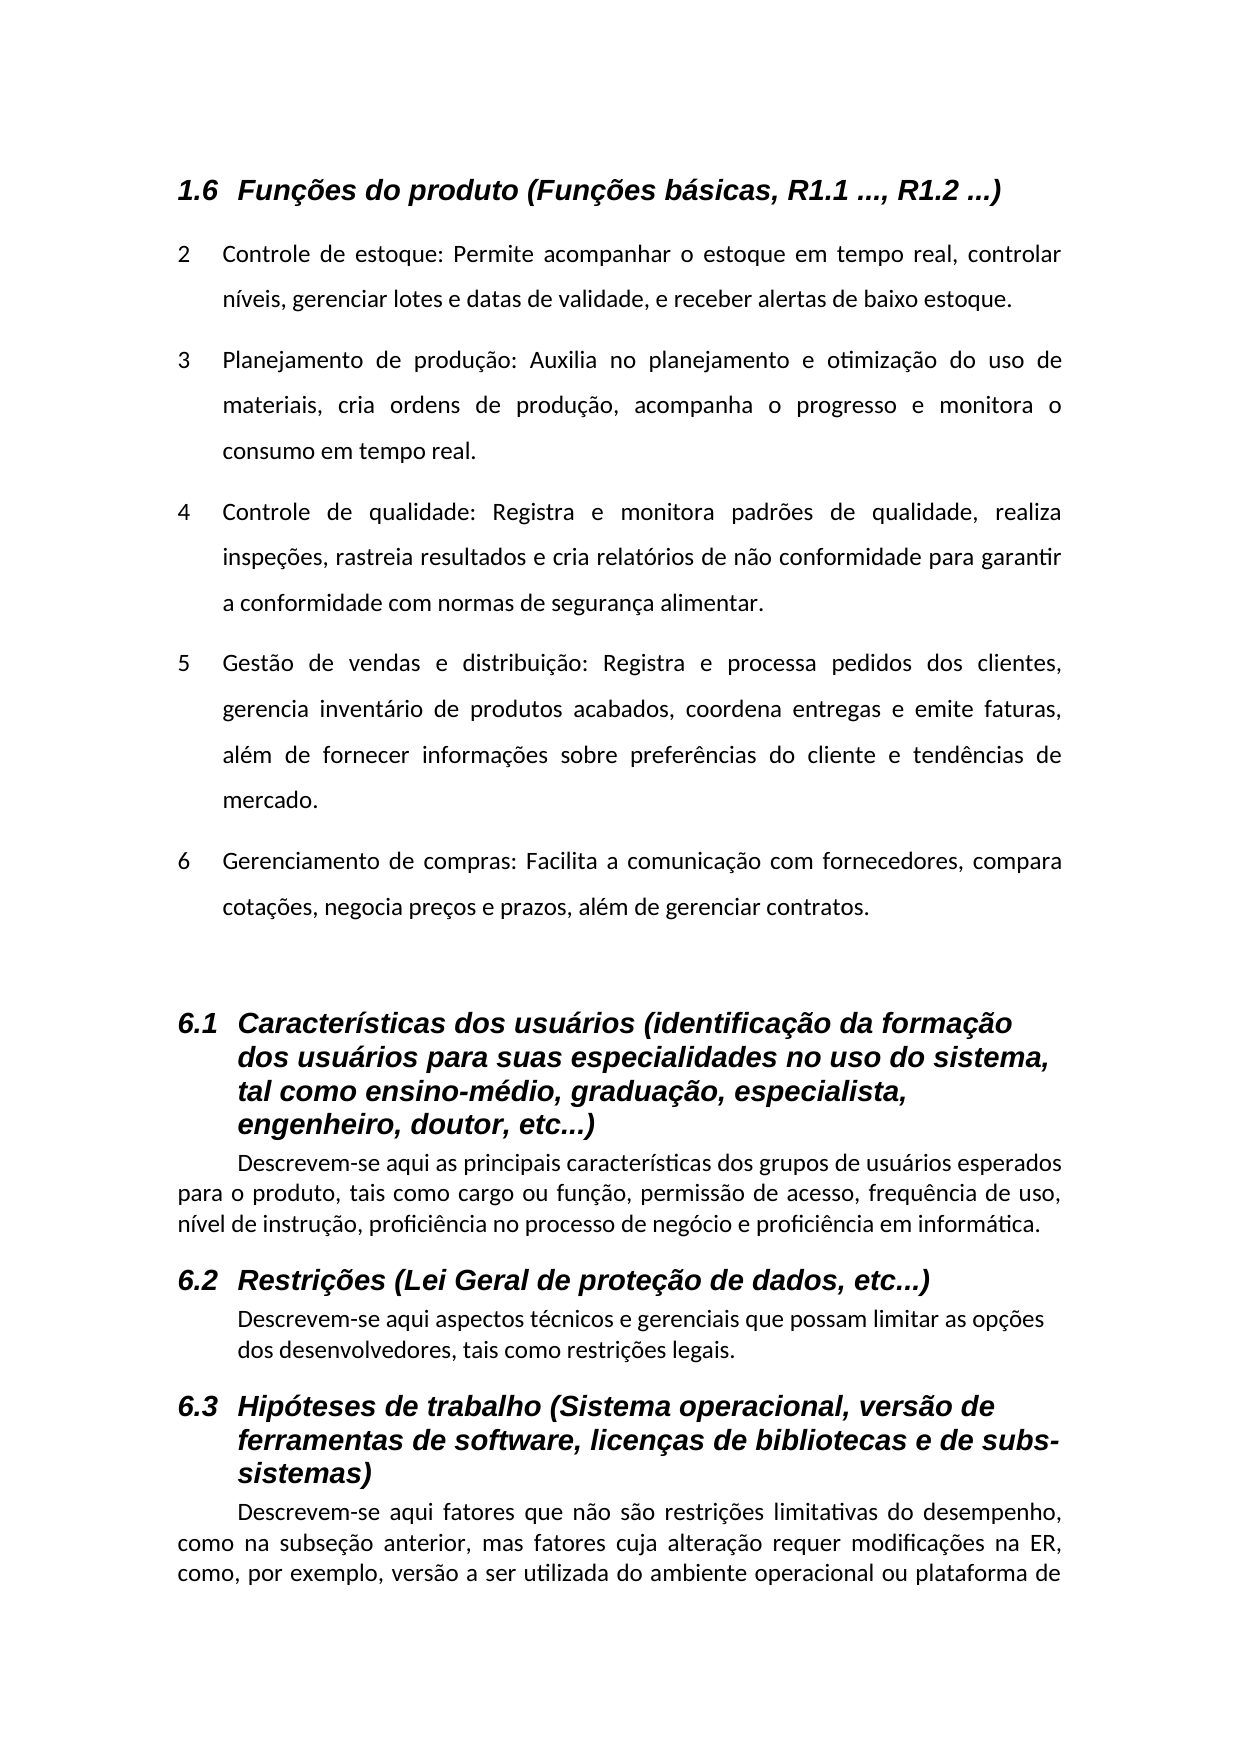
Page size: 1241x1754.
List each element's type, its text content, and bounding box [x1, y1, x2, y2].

text Descrevem-se aqui as principais características dos grupos de usuários esperados para o produto, tais como cargo ou função, permissão de acesso, frequência de uso, nível de instrução, proficiência no processo de negócio e proficiência em informática. [177, 1147, 1063, 1238]
subtitle Funções do produto (Funções básicas, R1.1 ..., R1.2 ...) [177, 173, 1063, 206]
list Controle de estoque: Permite acompanhar o estoque em tempo real, controlar níveis, gerenciar lotes e datas de validade, e receber alertas de baixo estoque. [177, 238, 1063, 314]
subtitle Características dos usuários (identificação da formação dos usuários para suas especialidades no uso do sistema, tal como ensino-médio, graduação, especialista, engenheiro, doutor, etc...) [177, 1006, 1063, 1141]
text Descrevem-se aqui fatores que não são restrições limitativas do desempenho, como na subseção anterior, mas fatores cuja alteração requer modificações na ER, como, por exemplo, versão a ser utilizada do ambiente operacional ou plataforma de [177, 1496, 1063, 1588]
subtitle Hipóteses de trabalho (Sistema operacional, versão de ferramentas de software, licenças de bibliotecas e de subs-sistemas) [177, 1389, 1063, 1490]
list Planejamento de produção: Auxilia no planejamento e otimização do uso de materiais, cria ordens de produção, acompanha o progresso e monitora o consumo em tempo real. [177, 344, 1063, 466]
list Gerenciamento de compras: Facilita a comunicação com fornecedores, compara cotações, negocia preços e prazos, além de gerenciar contratos. [177, 845, 1063, 921]
subtitle Restrições (Lei Geral de proteção de dados, etc...) [177, 1263, 1063, 1297]
list Gestão de vendas e distribuição: Registra e processa pedidos dos clientes, gerencia inventário de produtos acabados, coordena entregas e emite faturas, além de fornecer informações sobre preferências do cliente e tendências de mercado. [177, 647, 1063, 815]
list Controle de qualidade: Registra e monitora padrões de qualidade, realiza inspeções, rastreia resultados e cria relatórios de não conformidade para garantir a conformidade com normas de segurança alimentar. [177, 496, 1063, 618]
text Descrevem-se aqui aspectos técnicos e gerenciais que possam limitar as opções dos desenvolvedores, tais como restrições legais. [237, 1303, 1063, 1364]
